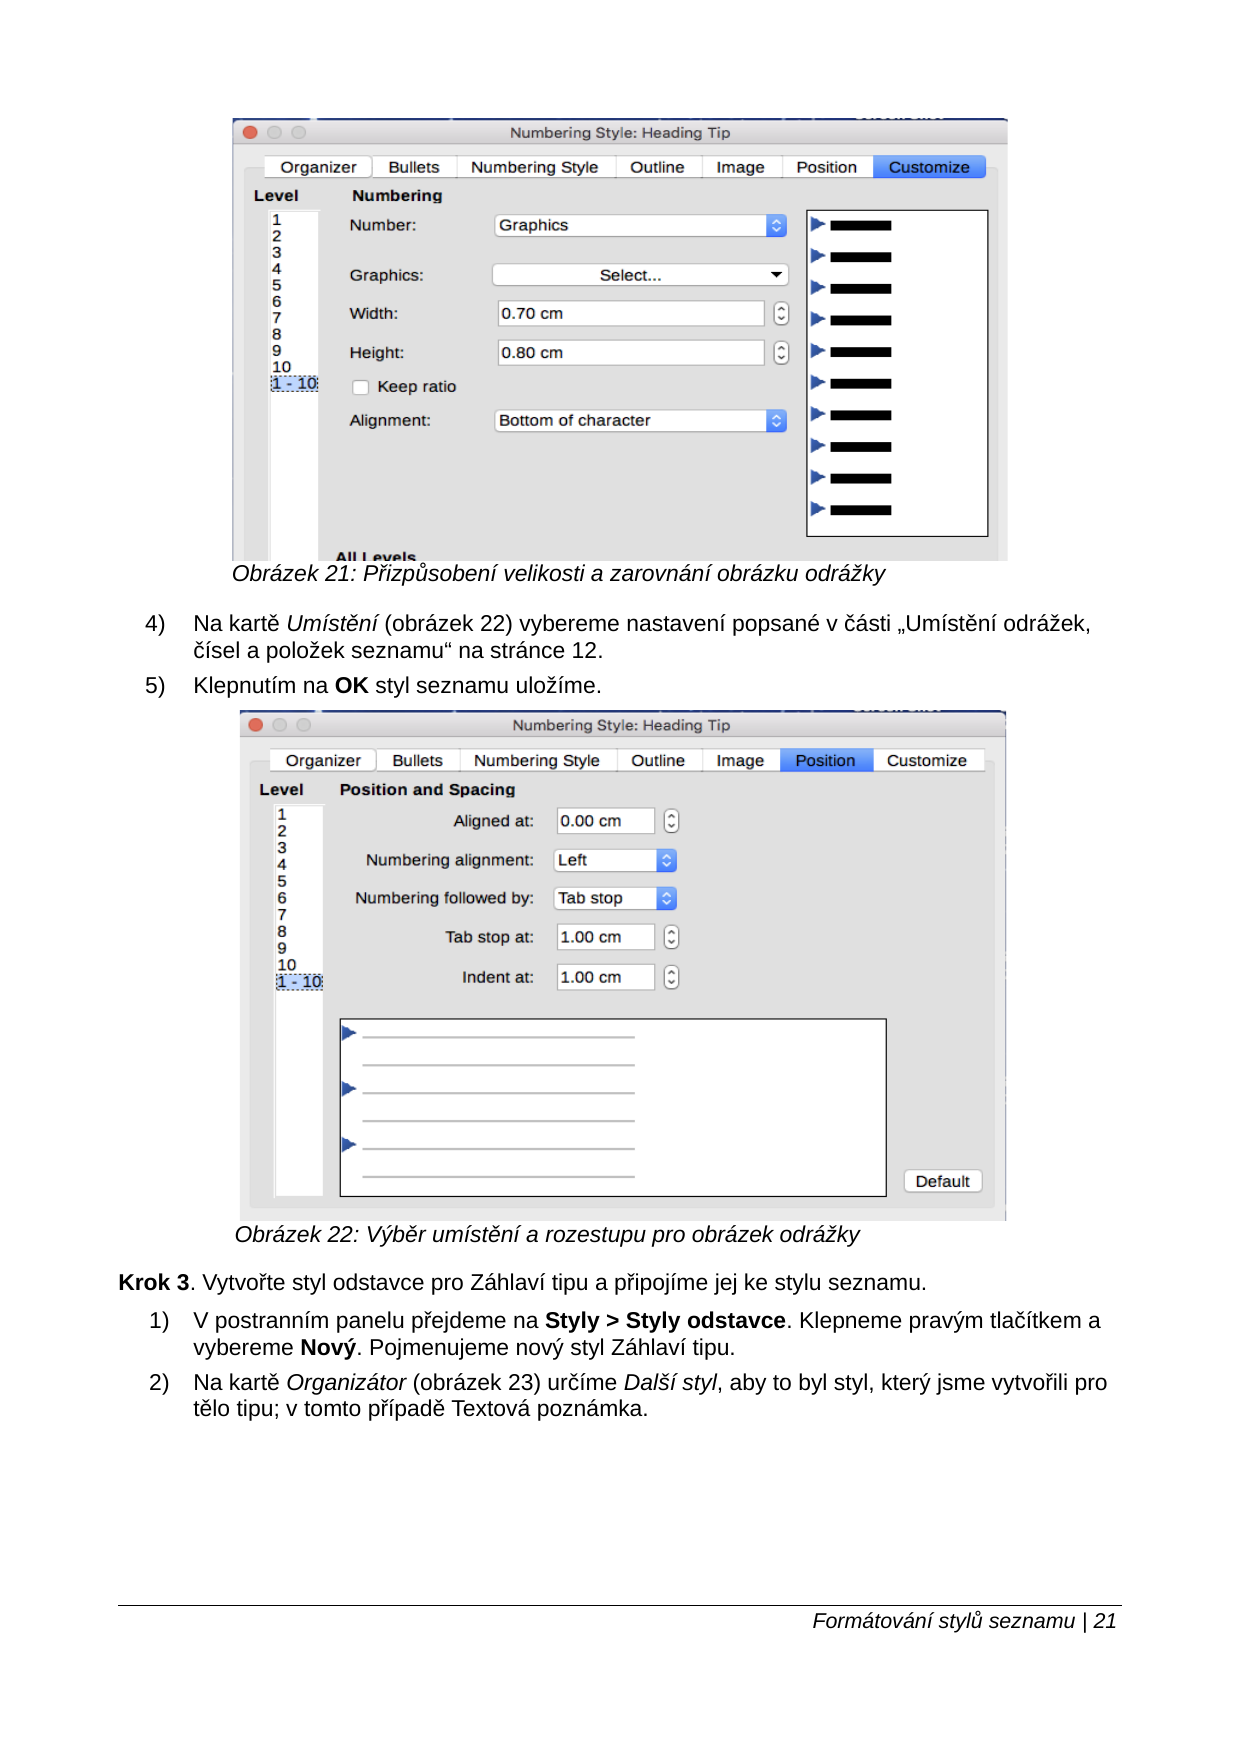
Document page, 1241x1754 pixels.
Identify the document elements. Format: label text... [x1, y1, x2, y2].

text Obrázek 21: Přizpůsobení velikosti a zarovnání obrázku odrážky [232, 561, 1009, 587]
list Klepnutím na OK styl seznamu uložíme. [165, 672, 1122, 698]
list Na kartě Umístění (obrázek 22) vybereme nastavení popsané v části „Umístění odrážek, čísel a položek seznamu“ na stránce 12. [165, 610, 1122, 663]
picture [239, 710, 1007, 1221]
text Obrázek 22: Výběr umístění a rozestupu pro obrázek odrážky [234, 1221, 1006, 1247]
list Na kartě Organizátor (obrázek 23) určíme Další styl, aby to byl styl, který jsme vytvořili pro tělo tipu; v tomto případě Textová poznámka. [169, 1369, 1122, 1422]
list V postranním panelu přejdeme na Styly > Styly odstavce. Klepneme pravým tlačítkem a vybereme Nový. Pojmenujeme nový styl Záhlaví tipu. [169, 1307, 1122, 1360]
text Krok 3. Vytvořte styl odstavce pro Záhlaví tipu a připojíme jej ke stylu seznamu. [118, 1268, 1122, 1295]
picture [232, 118, 1008, 561]
